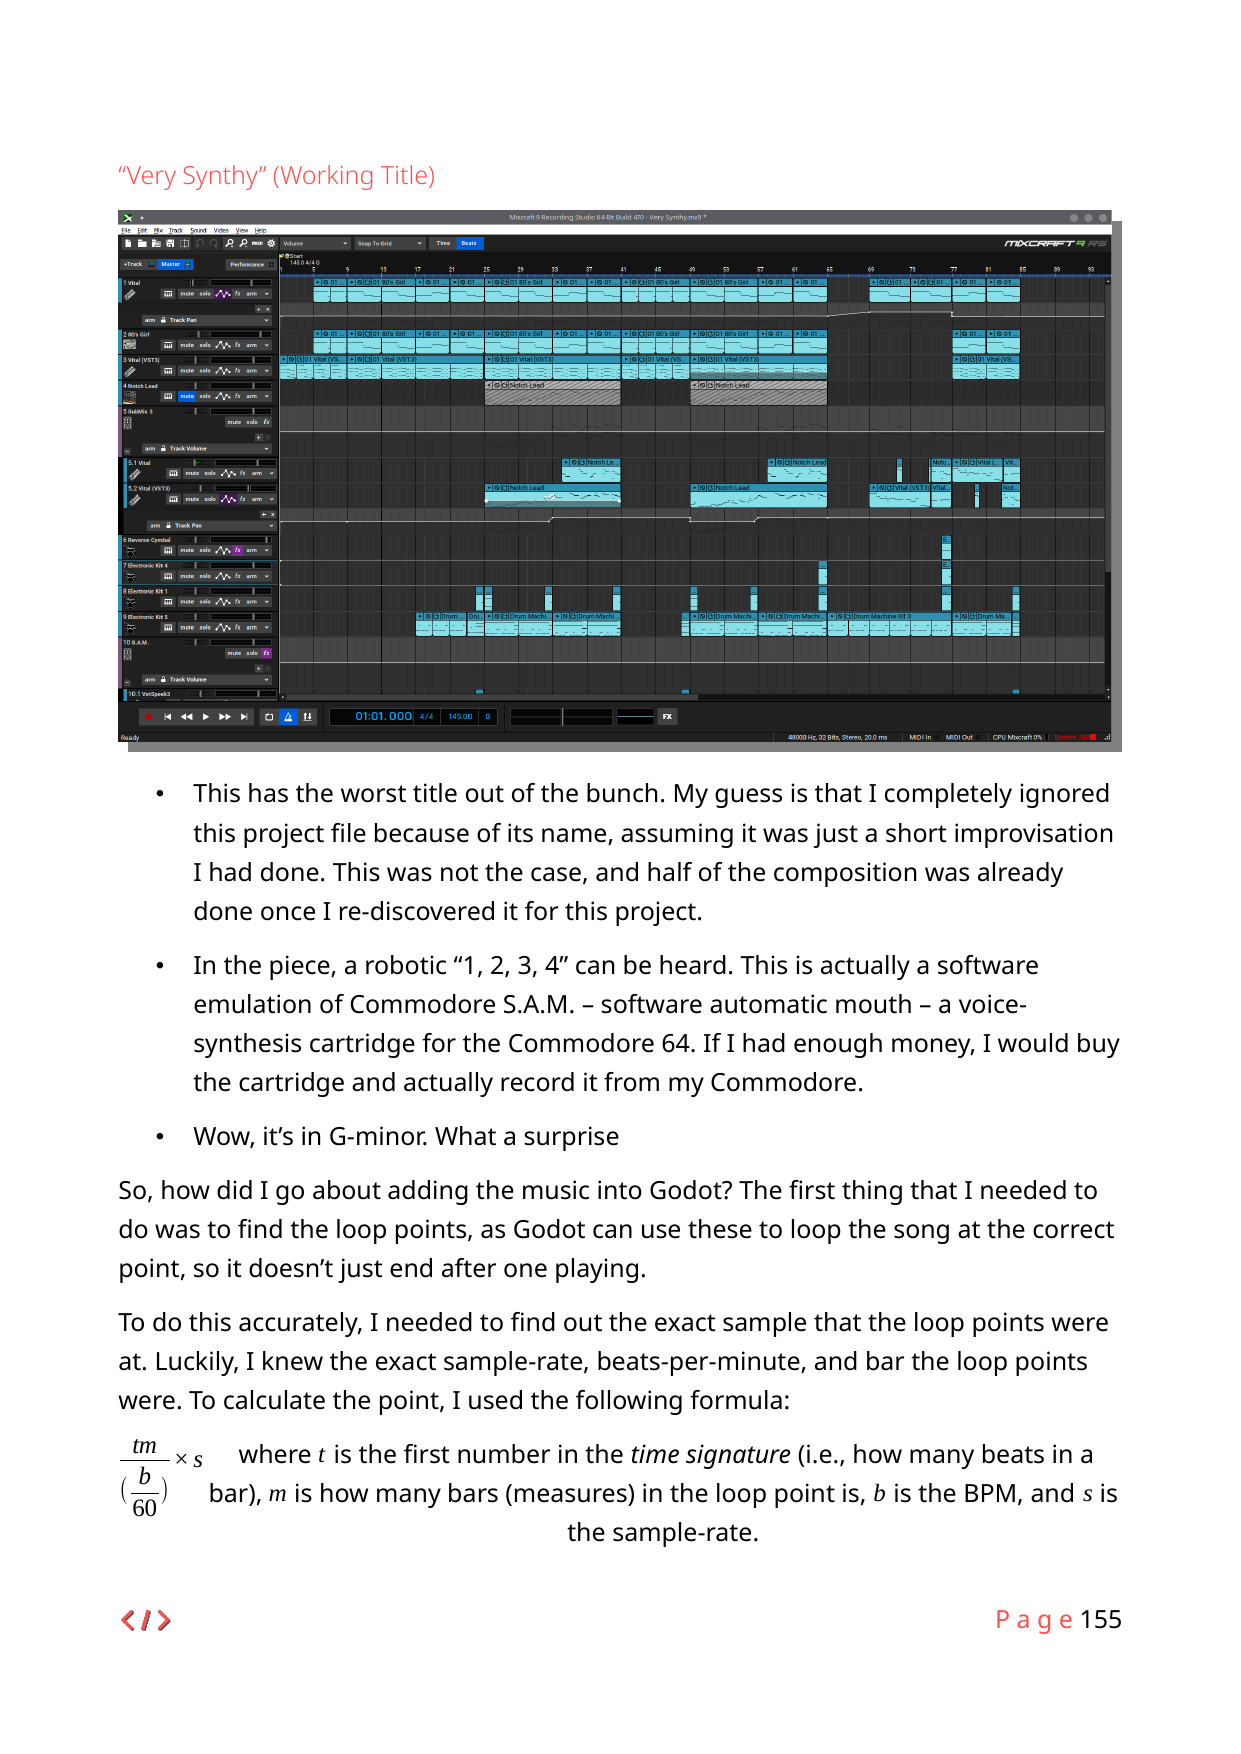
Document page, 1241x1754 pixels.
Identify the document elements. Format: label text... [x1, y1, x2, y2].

list In the piece, a robotic “1, 2, 3, 4” can be heard. This is actually a software emulation of Commodore S.A.M. – software automatic mouth – a voice-synthesis cartridge for the Commodore 64. If I had enough money, I would buy the cartridge and actually record it from my Commodore. [156, 947, 1122, 1099]
list This has the worst title out of the bunch. My guess is that I completely ignored this project file because of its name, assuming it was just a short improvisation I had done. This was not the case, and half of the composition was already done once I re-discovered it for this project. [156, 752, 1122, 928]
list Wow, it’s in G-minor. What a surprise [156, 1118, 1122, 1153]
picture [116, 1591, 175, 1649]
text So, how did I go about adding the music into Godot? The first thing that I needed to do was to find the loop points, as Godot can use these to loop the song at the correct point, so it doesn’t just end after one playing. [118, 1172, 1122, 1285]
subtitle “Very Synthy” (Working Title) [118, 118, 1122, 191]
picture [118, 210, 1112, 742]
list [156, 209, 1122, 221]
text where is the first number in the time signature (i.e., how many beats in a bar), is how many bars (measures) in the loop point is, is the BPM, and is the sample-rate. [118, 1436, 1122, 1549]
text To do this accurately, I needed to find out the exact sample that the loop points were at. Luckily, I knew the exact sample-rate, beats-per-minute, and bar the loop points were. To calculate the point, I used the following formula: [118, 1304, 1122, 1417]
